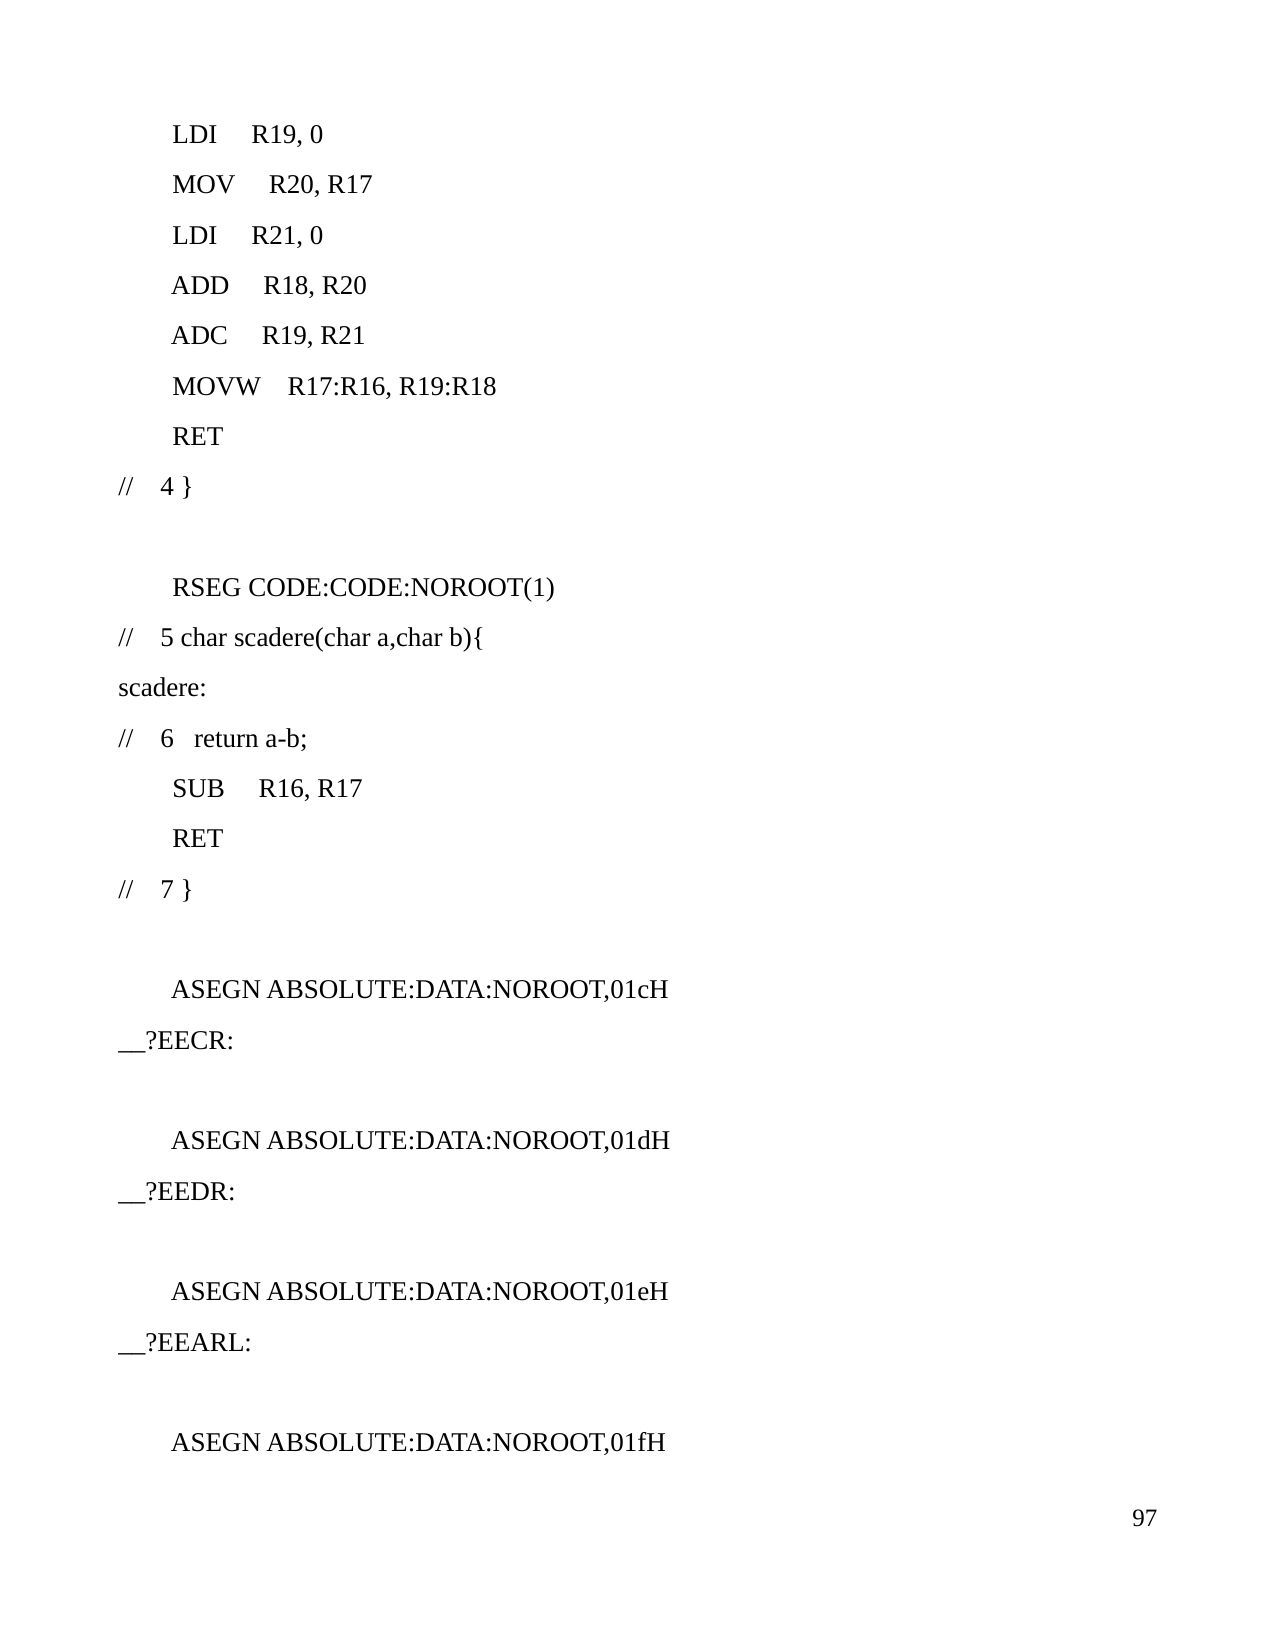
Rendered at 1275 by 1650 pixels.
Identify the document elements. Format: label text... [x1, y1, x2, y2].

text LDI R21, 0 [118, 219, 1157, 250]
text scadere: [118, 672, 1157, 703]
text ASEGN ABSOLUTE:DATA:NOROOT,01fH [118, 1426, 1157, 1457]
text // 5 char scadere(char a,char b){ [118, 621, 1157, 652]
text LDI R19, 0 [118, 118, 1157, 149]
text __?EEARL: [118, 1326, 1157, 1357]
text RSEG CODE:CODE:NOROOT(1) [118, 571, 1157, 602]
text ASEGN ABSOLUTE:DATA:NOROOT,01eH [118, 1275, 1157, 1306]
text ASEGN ABSOLUTE:DATA:NOROOT,01cH [118, 973, 1157, 1004]
text // 4 } [118, 470, 1157, 501]
text MOV R20, R17 [118, 168, 1157, 199]
text ASEGN ABSOLUTE:DATA:NOROOT,01dH [118, 1124, 1157, 1156]
text ADD R18, R20 [118, 269, 1157, 300]
text RET [118, 420, 1157, 451]
text // 7 } [118, 873, 1157, 904]
text SUB R16, R17 [118, 772, 1157, 803]
text ADC R19, R21 [118, 319, 1157, 351]
text RET [118, 822, 1157, 854]
text // 6 return a-b; [118, 722, 1157, 753]
text __?EECR: [118, 1024, 1157, 1055]
text __?EEDR: [118, 1175, 1157, 1206]
text MOVW R17:R16, R19:R18 [118, 370, 1157, 401]
